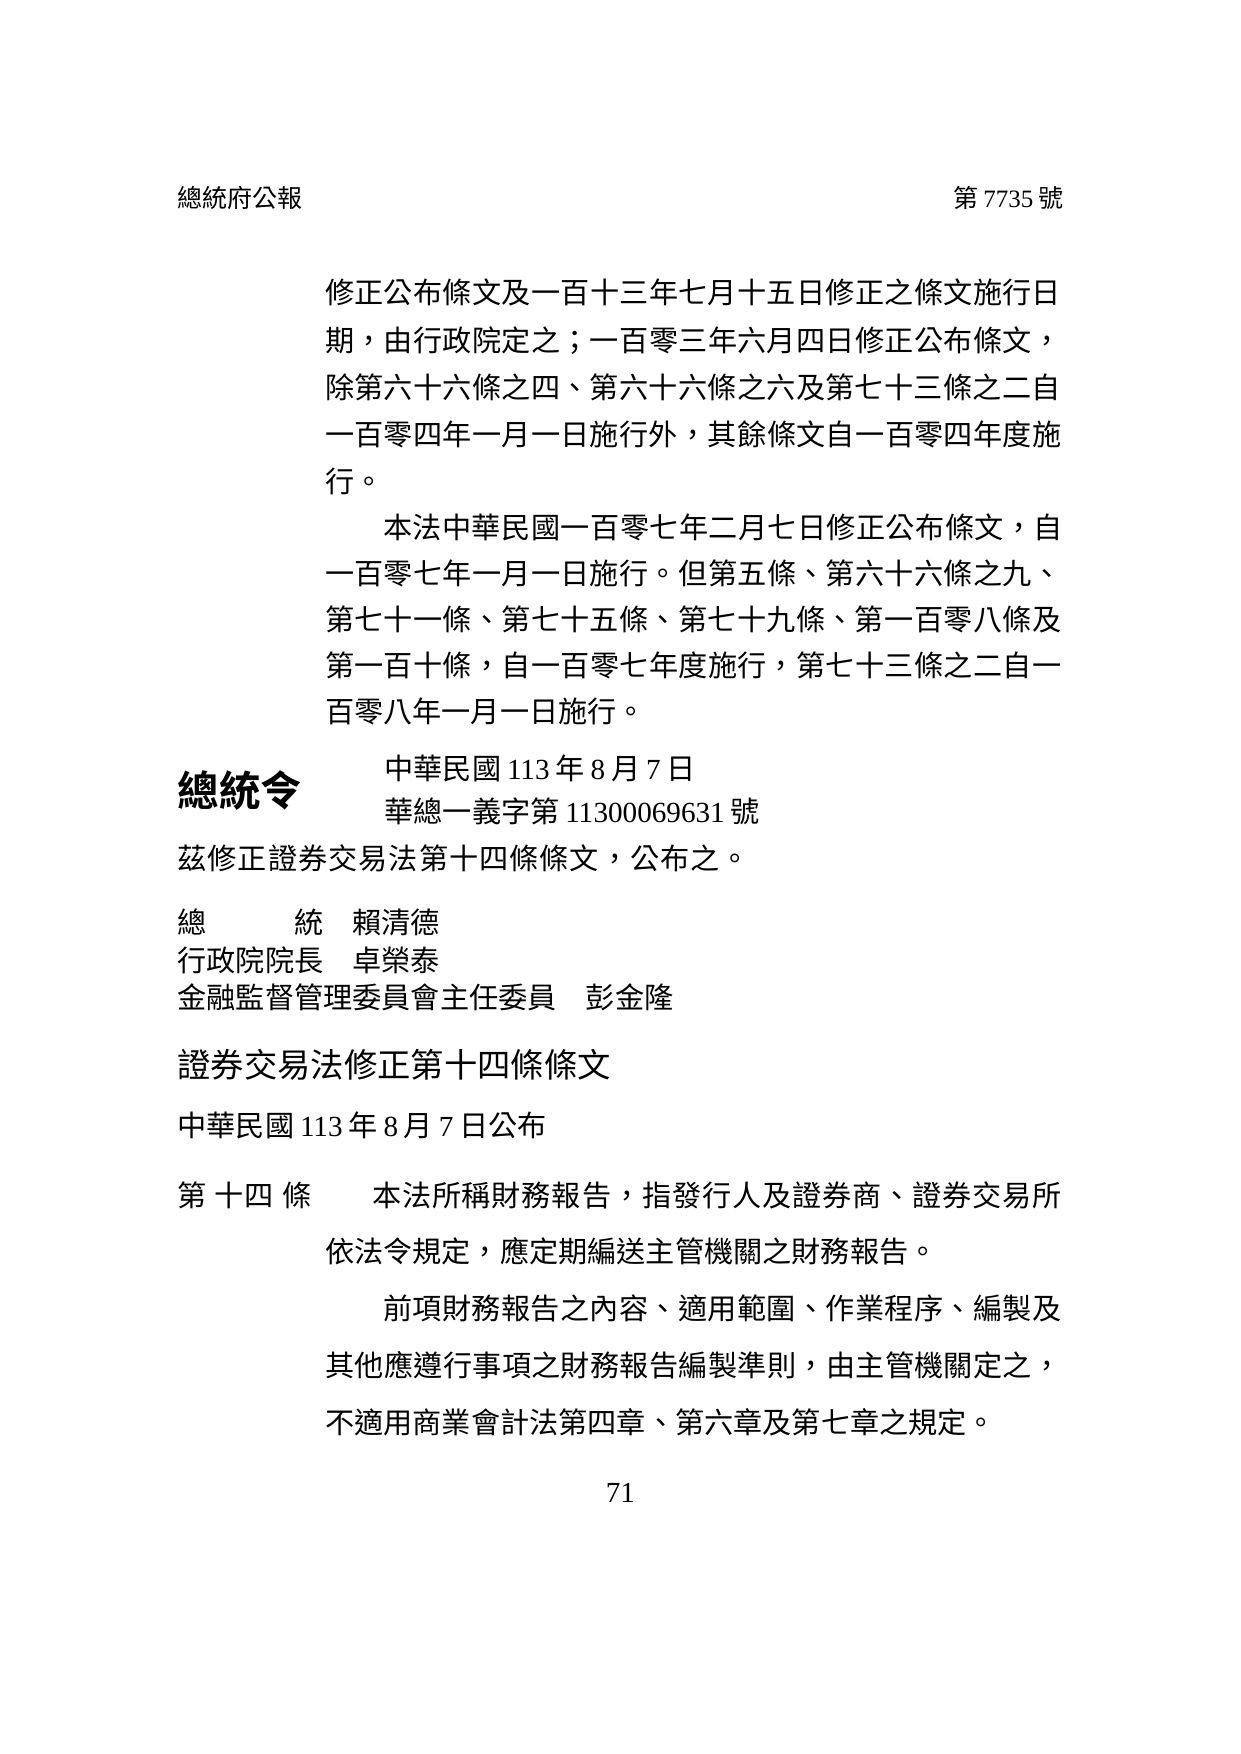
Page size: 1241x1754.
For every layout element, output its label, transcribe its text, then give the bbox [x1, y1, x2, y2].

text 本法中華民國一百零七年二月七日修正公布條文，自一百零七年一月一日施行。但第五條、第六十六條之九、第七十一條、第七十五條、第七十九條、第一百零八條及第一百十條，自一百零七年度施行，第七十三條之二自一百零八年一月一日施行。 [325, 502, 1063, 731]
text 總 統 賴清德 行政院院長 卓榮泰 金融監督管理委員會主任委員 彭金隆 [177, 903, 1063, 1016]
table_header 中華民國113年8月7日 華總一義字第11300069631號 [381, 744, 877, 833]
table_header 總統令 [174, 744, 381, 833]
text 前項財務報告之內容、適用範圍、作業程序、編製及其他應遵行事項之財務報告編製準則，由主管機關定之，不適用商業會計法第四章、第六章及第七章之規定。 [325, 1286, 1063, 1442]
text 修正公布條文及一百十三年七月十五日修正之條文施行日期，由行政院定之；一百零三年六月四日修正公布條文，除第六十六條之四、第六十六條之六及第七十三條之二自一百零四年一月一日施行外，其餘條文自一百零四年度施行。 [325, 266, 1063, 502]
text 證券交易法修正第十四條條文 [177, 1041, 1063, 1087]
text 茲修正證券交易法第十四條條文，公布之。 [177, 833, 1063, 878]
text 中華民國113年8月7日公布 [177, 1099, 1063, 1145]
text 第 十四 條 本法所稱財務報告，指發行人及證券商、證券交易所依法令規定，應定期編送主管機關之財務報告。 [177, 1172, 1063, 1271]
